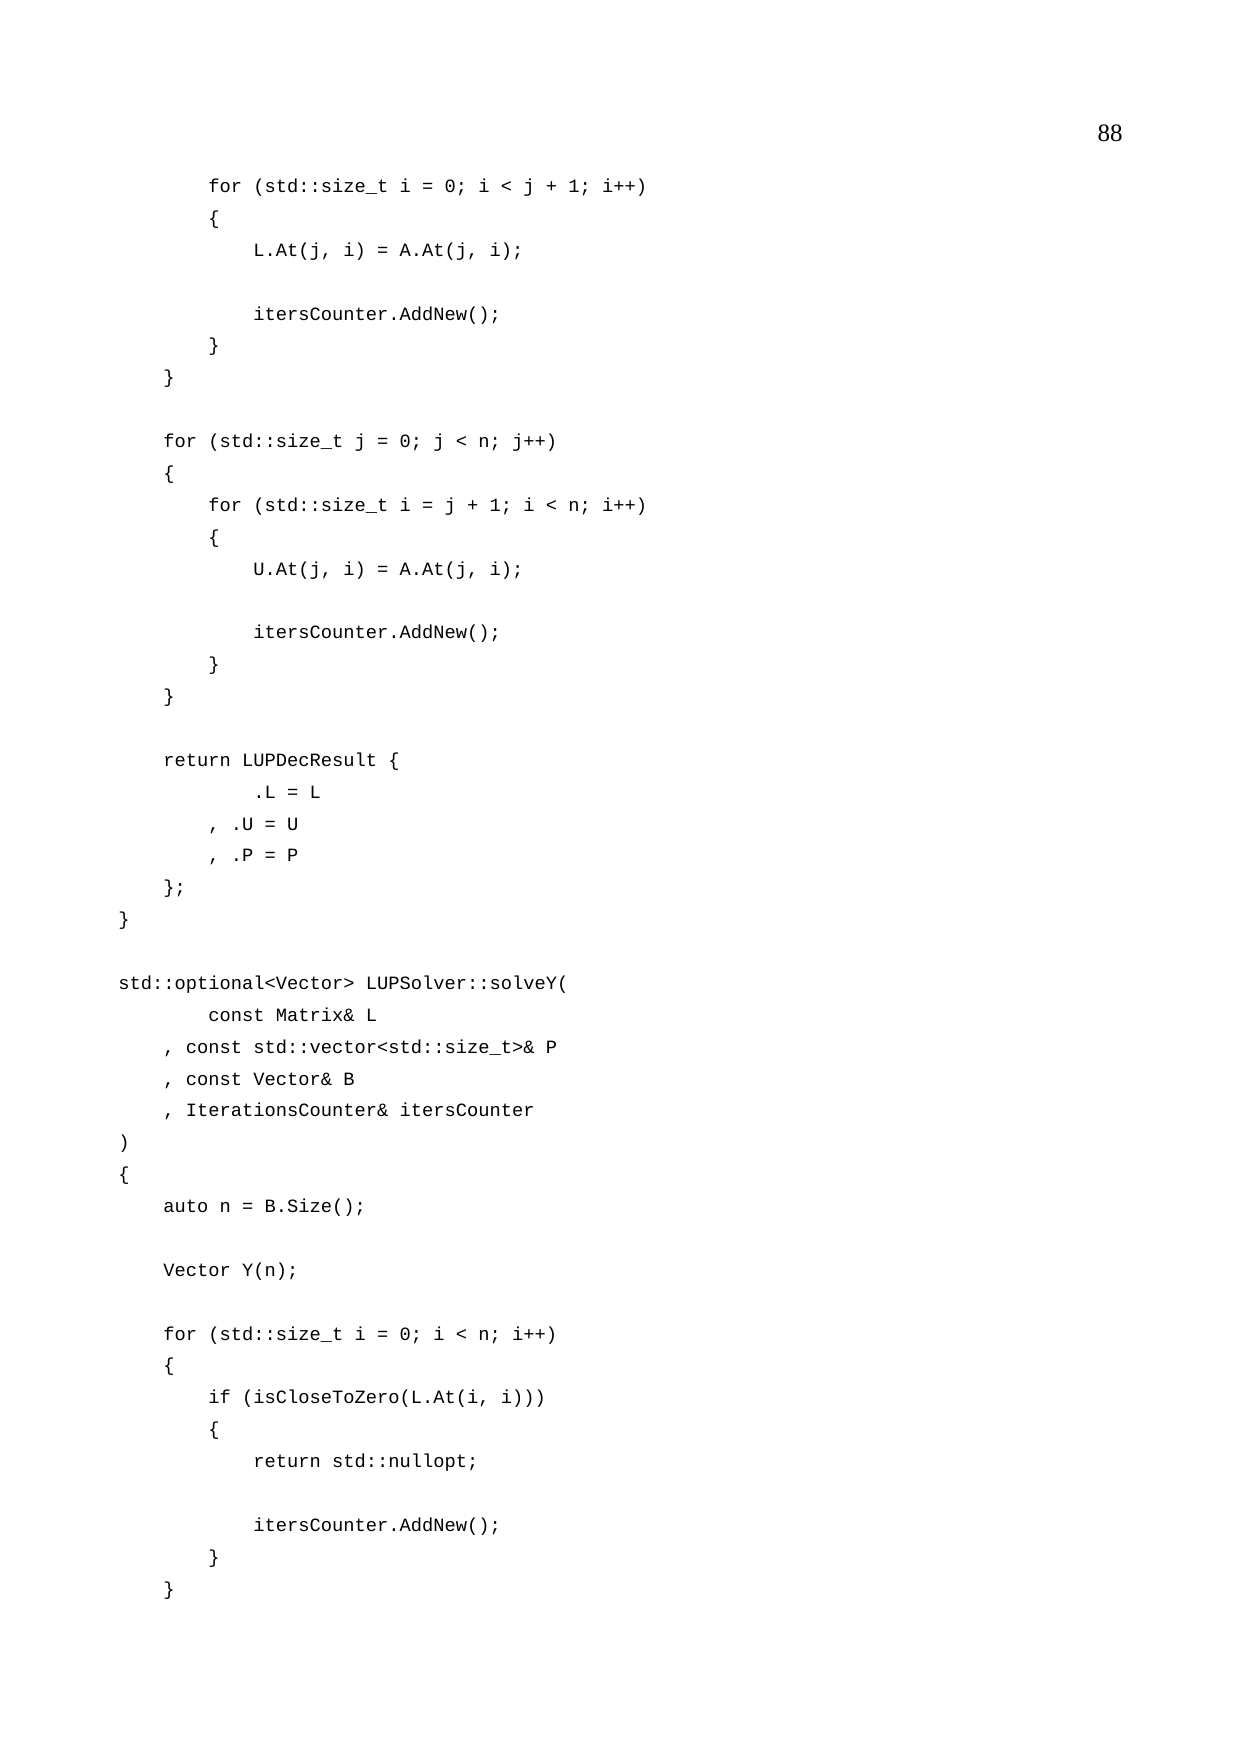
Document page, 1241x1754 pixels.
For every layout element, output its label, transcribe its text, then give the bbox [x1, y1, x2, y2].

text auto n = B.Size(); [118, 1197, 1122, 1218]
text { [118, 464, 1122, 485]
text const Matrix& L [118, 1006, 1122, 1027]
text for (std::size_t j = 0; j < n; j++) [118, 432, 1122, 453]
text return LUPDecResult { [118, 751, 1122, 772]
text for (std::size_t i = 0; i < j + 1; i++) [118, 177, 1122, 198]
text { [118, 209, 1122, 230]
text } [118, 1547, 1122, 1569]
text for (std::size_t i = 0; i < n; i++) [118, 1324, 1122, 1346]
text ) [118, 1133, 1122, 1154]
text } [118, 655, 1122, 676]
text , .U = U [118, 814, 1122, 836]
text } [118, 368, 1122, 389]
text , const Vector& B [118, 1069, 1122, 1091]
text itersCounter.AddNew(); [118, 304, 1122, 326]
text { [118, 1420, 1122, 1441]
text U.At(j, i) = A.At(j, i); [118, 559, 1122, 581]
text }; [118, 878, 1122, 899]
text itersCounter.AddNew(); [118, 1516, 1122, 1537]
text L.At(j, i) = A.At(j, i); [118, 241, 1122, 262]
text } [118, 1579, 1122, 1601]
text .L = L [118, 782, 1122, 804]
text , IterationsCounter& itersCounter [118, 1101, 1122, 1122]
text for (std::size_t i = j + 1; i < n; i++) [118, 496, 1122, 517]
text return std::nullopt; [118, 1452, 1122, 1473]
text { [118, 527, 1122, 549]
text } [118, 336, 1122, 357]
text itersCounter.AddNew(); [118, 623, 1122, 644]
text { [118, 1165, 1122, 1186]
text if (isCloseToZero(L.At(i, i))) [118, 1388, 1122, 1409]
text } [118, 910, 1122, 931]
text } [118, 687, 1122, 708]
text std::optional<Vector> LUPSolver::solveY( [118, 974, 1122, 995]
text , const std::vector<std::size_t>& P [118, 1037, 1122, 1059]
text { [118, 1356, 1122, 1377]
text , .P = P [118, 846, 1122, 867]
text Vector Y(n); [118, 1261, 1122, 1282]
